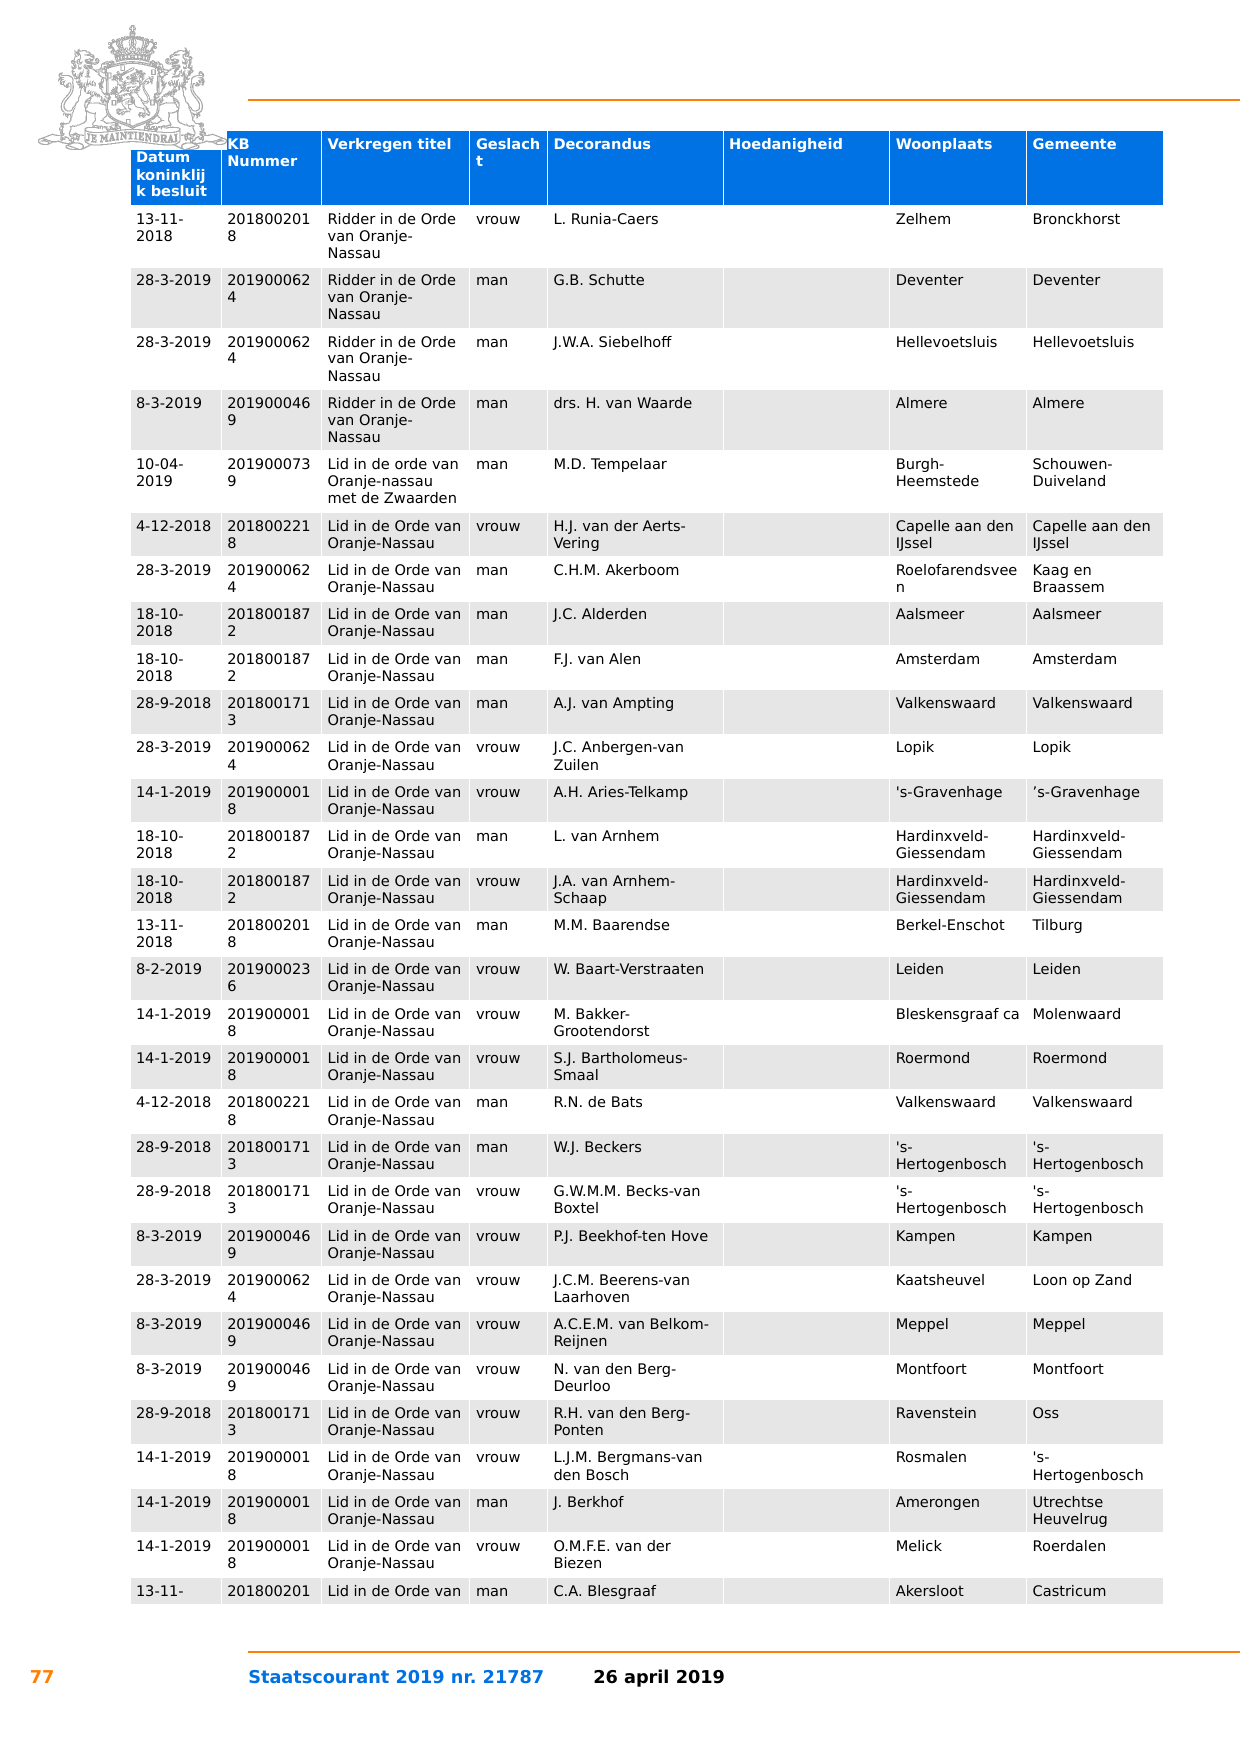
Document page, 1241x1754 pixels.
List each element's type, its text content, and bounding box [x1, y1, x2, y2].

table_cell vrouw [470, 1534, 547, 1577]
table_cell 2018001713 [222, 1134, 321, 1177]
table_cell Lid in de Orde van Oranje-Nassau [322, 1534, 469, 1577]
table_cell Lid in de Orde van Oranje-Nassau [322, 1090, 469, 1133]
table_cell Lopik [1027, 735, 1163, 778]
table_cell Capelle aan den IJssel [1027, 513, 1163, 556]
table_cell man [470, 1134, 547, 1177]
table_cell 's-Hertogenbosch [1027, 1179, 1163, 1222]
table_cell Ridder in de Orde van Oranje-Nassau [322, 390, 469, 450]
table_cell Akersloot [890, 1578, 1026, 1604]
table_cell 8-3-2019 [131, 1356, 221, 1399]
table_cell vrouw [470, 1400, 547, 1444]
table_cell man [470, 1578, 547, 1604]
table_cell vrouw [470, 1001, 547, 1044]
table_cell 2019000739 [222, 451, 321, 512]
table_cell Oss [1027, 1400, 1163, 1444]
table_cell 14-1-2019 [131, 1534, 221, 1577]
table_cell 's-Gravenhage [890, 779, 1026, 822]
table_cell L. van Arnhem [548, 824, 723, 867]
table_cell 18-10-2018 [131, 602, 221, 645]
table_cell 28-9-2018 [131, 1134, 221, 1177]
table_cell vrouw [470, 779, 547, 822]
table_cell Meppel [1027, 1312, 1163, 1355]
table_cell Valkenswaard [1027, 690, 1163, 734]
table_cell 2019000469 [222, 1312, 321, 1355]
table_cell 's-Hertogenbosch [890, 1134, 1026, 1177]
table_cell [724, 1312, 889, 1355]
table_cell A.J. van Ampting [548, 690, 723, 734]
picture [38, 25, 227, 150]
table_cell 2019000469 [222, 390, 321, 450]
table_cell L. Runia-Caers [548, 206, 723, 266]
table_cell J.C. Alderden [548, 602, 723, 645]
table_cell Lid in de Orde van Oranje-Nassau [322, 1312, 469, 1355]
table_cell man [470, 824, 547, 867]
table_cell 2019000624 [222, 735, 321, 778]
table_cell Roermond [1027, 1045, 1163, 1089]
table_cell [724, 912, 889, 956]
table_cell man [470, 602, 547, 645]
table_cell J.A. van Arnhem-Schaap [548, 868, 723, 911]
table_cell 2019000018 [222, 1445, 321, 1488]
table_cell 2019000624 [222, 268, 321, 328]
table_cell 2019000624 [222, 329, 321, 389]
table_cell Bleskensgraaf ca [890, 1001, 1026, 1044]
table_cell man [470, 557, 547, 601]
table_cell Amsterdam [890, 646, 1026, 689]
table_cell 28-9-2018 [131, 690, 221, 734]
table_cell 28-3-2019 [131, 268, 221, 328]
table_cell Hellevoetsluis [890, 329, 1026, 389]
table_cell 2019000236 [222, 957, 321, 1000]
table_cell Schouwen-Duiveland [1027, 451, 1163, 512]
table_cell [724, 779, 889, 822]
table_cell Lid in de Orde van Oranje-Nassau [322, 824, 469, 867]
table_cell Almere [1027, 390, 1163, 450]
table_cell Lid in de Orde van Oranje-Nassau [322, 690, 469, 734]
table_cell Lid in de Orde van Oranje-Nassau [322, 557, 469, 601]
table_cell 4-12-2018 [131, 513, 221, 556]
table_cell R.N. de Bats [548, 1090, 723, 1133]
table_cell [724, 206, 889, 266]
table_cell 18-10-2018 [131, 868, 221, 911]
table_cell [724, 602, 889, 645]
table_cell Hardinxveld-Giessendam [890, 824, 1026, 867]
table_cell 2019000624 [222, 1267, 321, 1311]
table_cell Lid in de Orde van Oranje-Nassau [322, 735, 469, 778]
table_cell 2018001872 [222, 602, 321, 645]
table_cell Aalsmeer [1027, 602, 1163, 645]
table_cell Lid in de Orde van Oranje-Nassau [322, 646, 469, 689]
table_cell 18-10-2018 [131, 824, 221, 867]
table_cell Lid in de Orde van Oranje-Nassau [322, 1267, 469, 1311]
table_cell man [470, 451, 547, 512]
table_cell Deventer [890, 268, 1026, 328]
table_cell vrouw [470, 957, 547, 1000]
table_cell Berkel-Enschot [890, 912, 1026, 956]
table_cell Lid in de Orde van Oranje-Nassau [322, 1445, 469, 1488]
table_cell Meppel [890, 1312, 1026, 1355]
table_cell 14-1-2019 [131, 1045, 221, 1089]
table_cell vrouw [470, 1223, 547, 1266]
table_cell 14-1-2019 [131, 1489, 221, 1532]
table_cell 18-10-2018 [131, 646, 221, 689]
table_cell Aalsmeer [890, 602, 1026, 645]
table_cell Molenwaard [1027, 1001, 1163, 1044]
table_cell [724, 1045, 889, 1089]
table_cell Ridder in de Orde van Oranje-Nassau [322, 268, 469, 328]
table_cell Deventer [1027, 268, 1163, 328]
table_header Verkregen titel [322, 131, 469, 205]
table_header Woonplaats [890, 131, 1026, 205]
table_cell Almere [890, 390, 1026, 450]
table_cell [724, 1267, 889, 1311]
table_cell 2018001872 [222, 868, 321, 911]
table_cell [724, 1445, 889, 1488]
table_cell [724, 1400, 889, 1444]
table_cell Leiden [1027, 957, 1163, 1000]
table_cell vrouw [470, 1045, 547, 1089]
table_cell R.H. van den Berg-Ponten [548, 1400, 723, 1444]
table_cell Hellevoetsluis [1027, 329, 1163, 389]
table_cell 28-3-2019 [131, 735, 221, 778]
table_cell H.J. van der Aerts-Vering [548, 513, 723, 556]
table_cell Hardinxveld-Giessendam [1027, 868, 1163, 911]
table_cell vrouw [470, 513, 547, 556]
table_cell Bronckhorst [1027, 206, 1163, 266]
table_cell A.C.E.M. van Belkom-Reijnen [548, 1312, 723, 1355]
table_cell man [470, 1090, 547, 1133]
table_cell L.J.M. Bergmans-van den Bosch [548, 1445, 723, 1488]
table_cell Kaag en Braassem [1027, 557, 1163, 601]
table_cell [724, 1489, 889, 1532]
table_cell A.H. Aries-Telkamp [548, 779, 723, 822]
table_cell 201800201 [222, 1578, 321, 1604]
table_cell 28-3-2019 [131, 557, 221, 601]
table_cell 14-1-2019 [131, 1445, 221, 1488]
table_cell M.D. Tempelaar [548, 451, 723, 512]
table_cell 's-Hertogenbosch [890, 1179, 1026, 1222]
table_cell [724, 513, 889, 556]
table_cell [724, 1001, 889, 1044]
table_cell man [470, 329, 547, 389]
table_cell Kaatsheuvel [890, 1267, 1026, 1311]
table_cell Lid in de Orde van Oranje-Nassau [322, 912, 469, 956]
table_cell Lid in de Orde van Oranje-Nassau [322, 957, 469, 1000]
table_cell Lid in de Orde van Oranje-Nassau [322, 1179, 469, 1222]
table_cell Lopik [890, 735, 1026, 778]
table_header Gemeente [1027, 131, 1163, 205]
table_header KB Nummer [222, 131, 321, 205]
table_cell 2019000018 [222, 1045, 321, 1089]
table_cell 2019000018 [222, 1001, 321, 1044]
table_cell Kampen [1027, 1223, 1163, 1266]
table_cell 28-9-2018 [131, 1179, 221, 1222]
table_header Datum koninklijk besluit [131, 150, 221, 205]
table_cell Utrechtse Heuvelrug [1027, 1489, 1163, 1532]
table_cell 2019000018 [222, 779, 321, 822]
table_cell J.W.A. Siebelhoff [548, 329, 723, 389]
table_cell [724, 1534, 889, 1577]
table_cell man [470, 1489, 547, 1532]
table_cell 14-1-2019 [131, 779, 221, 822]
table_cell [724, 957, 889, 1000]
table_cell man [470, 390, 547, 450]
table_cell Lid in de Orde van Oranje-Nassau [322, 1400, 469, 1444]
table_cell [724, 1134, 889, 1177]
table_cell vrouw [470, 206, 547, 266]
table_cell [724, 329, 889, 389]
table_cell J.C.M. Beerens-van Laarhoven [548, 1267, 723, 1311]
table_cell vrouw [470, 1445, 547, 1488]
table_cell [724, 1090, 889, 1133]
table_cell man [470, 646, 547, 689]
table_cell Lid in de Orde van Oranje-Nassau [322, 602, 469, 645]
table_cell 4-12-2018 [131, 1090, 221, 1133]
table_cell 2019000018 [222, 1489, 321, 1532]
table_cell Lid in de Orde van Oranje-Nassau [322, 779, 469, 822]
table_cell man [470, 690, 547, 734]
table_cell G.W.M.M. Becks-van Boxtel [548, 1179, 723, 1222]
table_cell Roermond [890, 1045, 1026, 1089]
table_cell 2018001713 [222, 690, 321, 734]
table_cell 's-Hertogenbosch [1027, 1134, 1163, 1177]
table_cell Rosmalen [890, 1445, 1026, 1488]
table_cell 2018002018 [222, 912, 321, 956]
table_cell 2019000469 [222, 1356, 321, 1399]
table_cell C.H.M. Akerboom [548, 557, 723, 601]
table_cell Lid in de Orde van Oranje-Nassau [322, 513, 469, 556]
table_cell drs. H. van Waarde [548, 390, 723, 450]
table_cell Zelhem [890, 206, 1026, 266]
table_cell Tilburg [1027, 912, 1163, 956]
table_cell Capelle aan den IJssel [890, 513, 1026, 556]
table_cell 28-9-2018 [131, 1400, 221, 1444]
table_cell Montfoort [890, 1356, 1026, 1399]
table_cell Valkenswaard [890, 1090, 1026, 1133]
table_cell Lid in de Orde van [322, 1578, 469, 1604]
table_cell [724, 1578, 889, 1604]
table_cell Lid in de orde van Oranje-nassau met de Zwaarden [322, 451, 469, 512]
table_cell W.J. Beckers [548, 1134, 723, 1177]
table_cell Valkenswaard [890, 690, 1026, 734]
table_cell man [470, 912, 547, 956]
table_cell Lid in de Orde van Oranje-Nassau [322, 1001, 469, 1044]
table_cell vrouw [470, 1179, 547, 1222]
table_cell 2019000624 [222, 557, 321, 601]
table_header Geslacht [470, 131, 547, 205]
table_cell Lid in de Orde van Oranje-Nassau [322, 868, 469, 911]
table_cell 10-04-2019 [131, 451, 221, 512]
table_cell Burgh-Heemstede [890, 451, 1026, 512]
table_cell vrouw [470, 735, 547, 778]
table_cell Ridder in de Orde van Oranje-Nassau [322, 206, 469, 266]
table_cell [724, 824, 889, 867]
table_cell 2018002018 [222, 206, 321, 266]
table_cell Ravenstein [890, 1400, 1026, 1444]
table_cell Kampen [890, 1223, 1026, 1266]
table_cell [724, 1179, 889, 1222]
table_cell Ridder in de Orde van Oranje-Nassau [322, 329, 469, 389]
table_cell 8-3-2019 [131, 390, 221, 450]
table_cell [724, 646, 889, 689]
table_cell Castricum [1027, 1578, 1163, 1604]
table_cell Amerongen [890, 1489, 1026, 1532]
table_cell N. van den Berg-Deurloo [548, 1356, 723, 1399]
table_cell 13-11-2018 [131, 206, 221, 266]
table_header Decorandus [548, 131, 723, 205]
table_cell [724, 268, 889, 328]
table_cell 8-3-2019 [131, 1223, 221, 1266]
table_cell [724, 390, 889, 450]
table_cell ’s-Gravenhage [1027, 779, 1163, 822]
table_cell M. Bakker-Grootendorst [548, 1001, 723, 1044]
table_cell 13-11- [131, 1578, 221, 1604]
table_cell [724, 1356, 889, 1399]
table_cell F.J. van Alen [548, 646, 723, 689]
table_cell M.M. Baarendse [548, 912, 723, 956]
table_cell [724, 735, 889, 778]
table_cell 2018001713 [222, 1400, 321, 1444]
table_cell 28-3-2019 [131, 1267, 221, 1311]
table_cell Amsterdam [1027, 646, 1163, 689]
table_cell Loon op Zand [1027, 1267, 1163, 1311]
table_cell man [470, 268, 547, 328]
table_cell [724, 1223, 889, 1266]
table_cell vrouw [470, 1312, 547, 1355]
table_cell Lid in de Orde van Oranje-Nassau [322, 1045, 469, 1089]
table_cell vrouw [470, 1267, 547, 1311]
table_cell 2018002218 [222, 1090, 321, 1133]
table_cell W. Baart-Verstraaten [548, 957, 723, 1000]
table_cell Melick [890, 1534, 1026, 1577]
table_cell Roerdalen [1027, 1534, 1163, 1577]
table_cell P.J. Beekhof-ten Hove [548, 1223, 723, 1266]
table_cell 2018001713 [222, 1179, 321, 1222]
table_cell 13-11-2018 [131, 912, 221, 956]
table_cell 8-2-2019 [131, 957, 221, 1000]
table_cell [724, 690, 889, 734]
table_cell Valkenswaard [1027, 1090, 1163, 1133]
table_cell 's-Hertogenbosch [1027, 1445, 1163, 1488]
table_cell S.J. Bartholomeus-Smaal [548, 1045, 723, 1089]
table_cell Roelofarendsveen [890, 557, 1026, 601]
table_cell 28-3-2019 [131, 329, 221, 389]
table_cell 2018002218 [222, 513, 321, 556]
table_cell 2018001872 [222, 646, 321, 689]
table_cell Lid in de Orde van Oranje-Nassau [322, 1223, 469, 1266]
table_cell vrouw [470, 868, 547, 911]
table_cell Hardinxveld-Giessendam [890, 868, 1026, 911]
table_cell 2018001872 [222, 824, 321, 867]
table_cell 8-3-2019 [131, 1312, 221, 1355]
table_cell vrouw [470, 1356, 547, 1399]
table_header Hoedanigheid [724, 131, 889, 205]
table_cell 2019000018 [222, 1534, 321, 1577]
table_cell [724, 557, 889, 601]
table_cell J. Berkhof [548, 1489, 723, 1532]
table_cell G.B. Schutte [548, 268, 723, 328]
table_cell Lid in de Orde van Oranje-Nassau [322, 1134, 469, 1177]
table_cell Leiden [890, 957, 1026, 1000]
table_cell Hardinxveld-Giessendam [1027, 824, 1163, 867]
table_cell Montfoort [1027, 1356, 1163, 1399]
table_cell J.C. Anbergen-van Zuilen [548, 735, 723, 778]
table_cell 2019000469 [222, 1223, 321, 1266]
table_cell [724, 868, 889, 911]
table_cell Lid in de Orde van Oranje-Nassau [322, 1356, 469, 1399]
table_cell O.M.F.E. van der Biezen [548, 1534, 723, 1577]
table_cell [724, 451, 889, 512]
table_cell C.A. Blesgraaf [548, 1578, 723, 1604]
table_cell 14-1-2019 [131, 1001, 221, 1044]
table_cell Lid in de Orde van Oranje-Nassau [322, 1489, 469, 1532]
